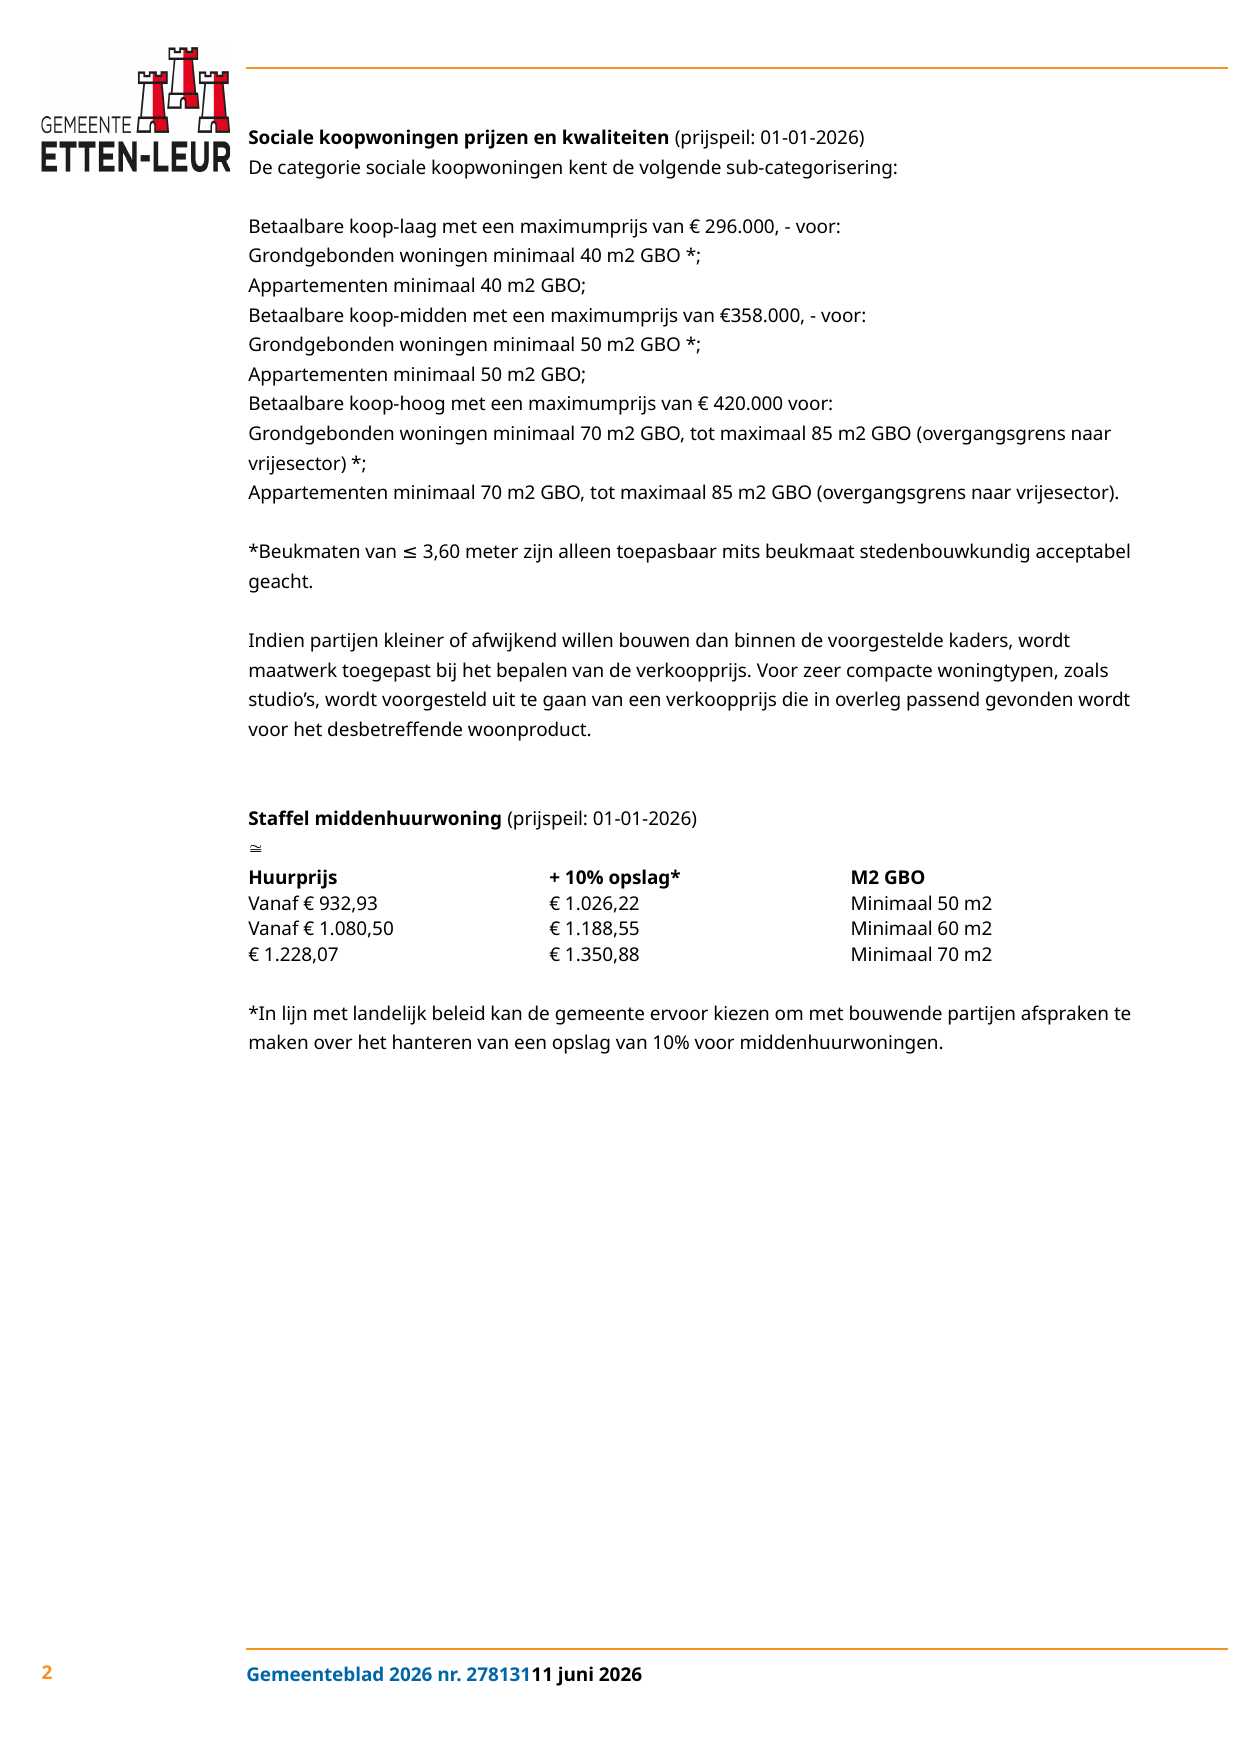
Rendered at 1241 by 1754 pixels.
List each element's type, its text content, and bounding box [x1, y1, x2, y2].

table_cell Vanaf € 1.080,50 [248, 916, 549, 941]
text Appartementen minimaal 70 m2 GBO, tot maximaal 85 m2 GBO (overgangsgrens naar vrijesector). [248, 479, 1152, 505]
text Grondgebonden woningen minimaal 70 m2 GBO, tot maximaal 85 m2 GBO (overgangsgrens naar vrijesector) *; [248, 420, 1152, 476]
text *In lijn met landelijk beleid kan de gemeente ervoor kiezen om met bouwende partijen afspraken te maken over het hanteren van een opslag van 10% voor middenhuurwoningen. [248, 1000, 1152, 1055]
table_cell Minimaal 70 m2 [850, 941, 1152, 967]
table_cell € 1.228,07 [248, 941, 549, 967]
text Betaalbare koop-midden met een maximumprijs van €358.000, - voor: [248, 302, 1152, 328]
text Grondgebonden woningen minimaal 40 m2 GBO *; [248, 243, 1152, 268]
text Betaalbare koop-hoog met een maximumprijs van € 420.000 voor: [248, 391, 1152, 416]
text Sociale koopwoningen prijzen en kwaliteiten (prijspeil: 01-01-2026) [248, 124, 1152, 150]
table_header Huurprijs [248, 864, 549, 890]
text Betaalbare koop-laag met een maximumprijs van € 296.000, - voor: [248, 213, 1152, 239]
table_header + 10% opslag* [549, 864, 850, 890]
text De categorie sociale koopwoningen kent de volgende sub-categorisering: [248, 154, 1152, 180]
table_cell Vanaf € 932,93 [248, 890, 549, 916]
table_header M2 GBO [850, 864, 1152, 890]
text Indien partijen kleiner of afwijkend willen bouwen dan binnen de voorgestelde kaders, wordt maatwerk toegepast bij het bepalen van de verkoopprijs. Voor zeer compacte woningtypen, zoals studio’s, wordt voorgesteld uit te gaan van een verkoopprijs die in overleg passend gevonden wordt voor het desbetreffende woonproduct. [248, 627, 1152, 742]
table_cell € 1.188,55 [549, 916, 850, 941]
text Staffel middenhuurwoning (prijspeil: 01-01-2026) [248, 805, 1152, 831]
table_cell € 1.026,22 [549, 890, 850, 916]
text Appartementen minimaal 50 m2 GBO; [248, 361, 1152, 387]
picture [41, 47, 231, 172]
text Grondgebonden woningen minimaal 50 m2 GBO *; [248, 331, 1152, 357]
table_cell Minimaal 60 m2 [850, 916, 1152, 941]
table_cell € 1.350,88 [549, 941, 850, 967]
text Appartementen minimaal 40 m2 GBO; [248, 272, 1152, 298]
text  [248, 834, 1152, 860]
table_cell Minimaal 50 m2 [850, 890, 1152, 916]
text *Beukmaten van ≤ 3,60 meter zijn alleen toepasbaar mits beukmaat stedenbouwkundig acceptabel geacht. [248, 538, 1152, 594]
